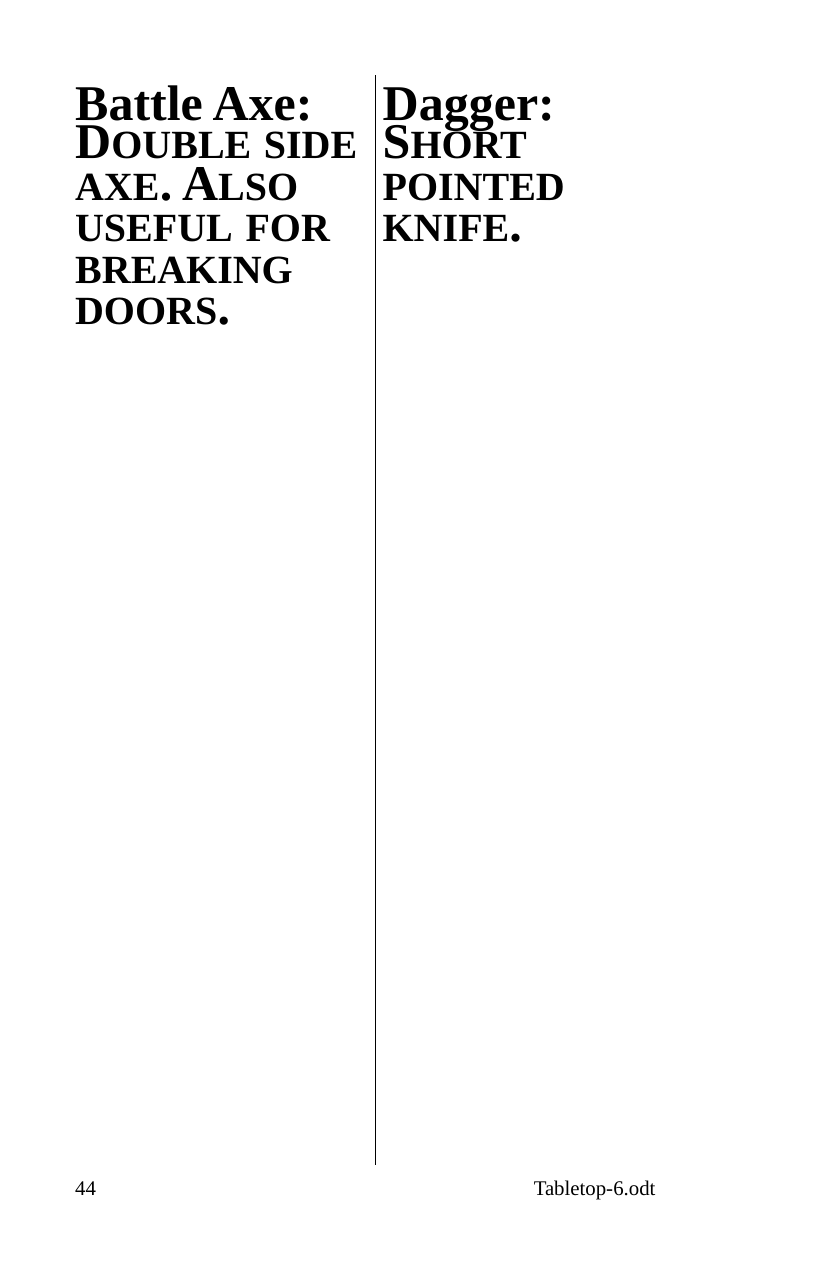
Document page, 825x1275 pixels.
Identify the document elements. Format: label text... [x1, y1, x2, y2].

text Dagger: Short pointed knife. [382, 87, 675, 253]
text Battle Axe: Double side axe. Also useful for breaking doors. [75, 87, 367, 336]
